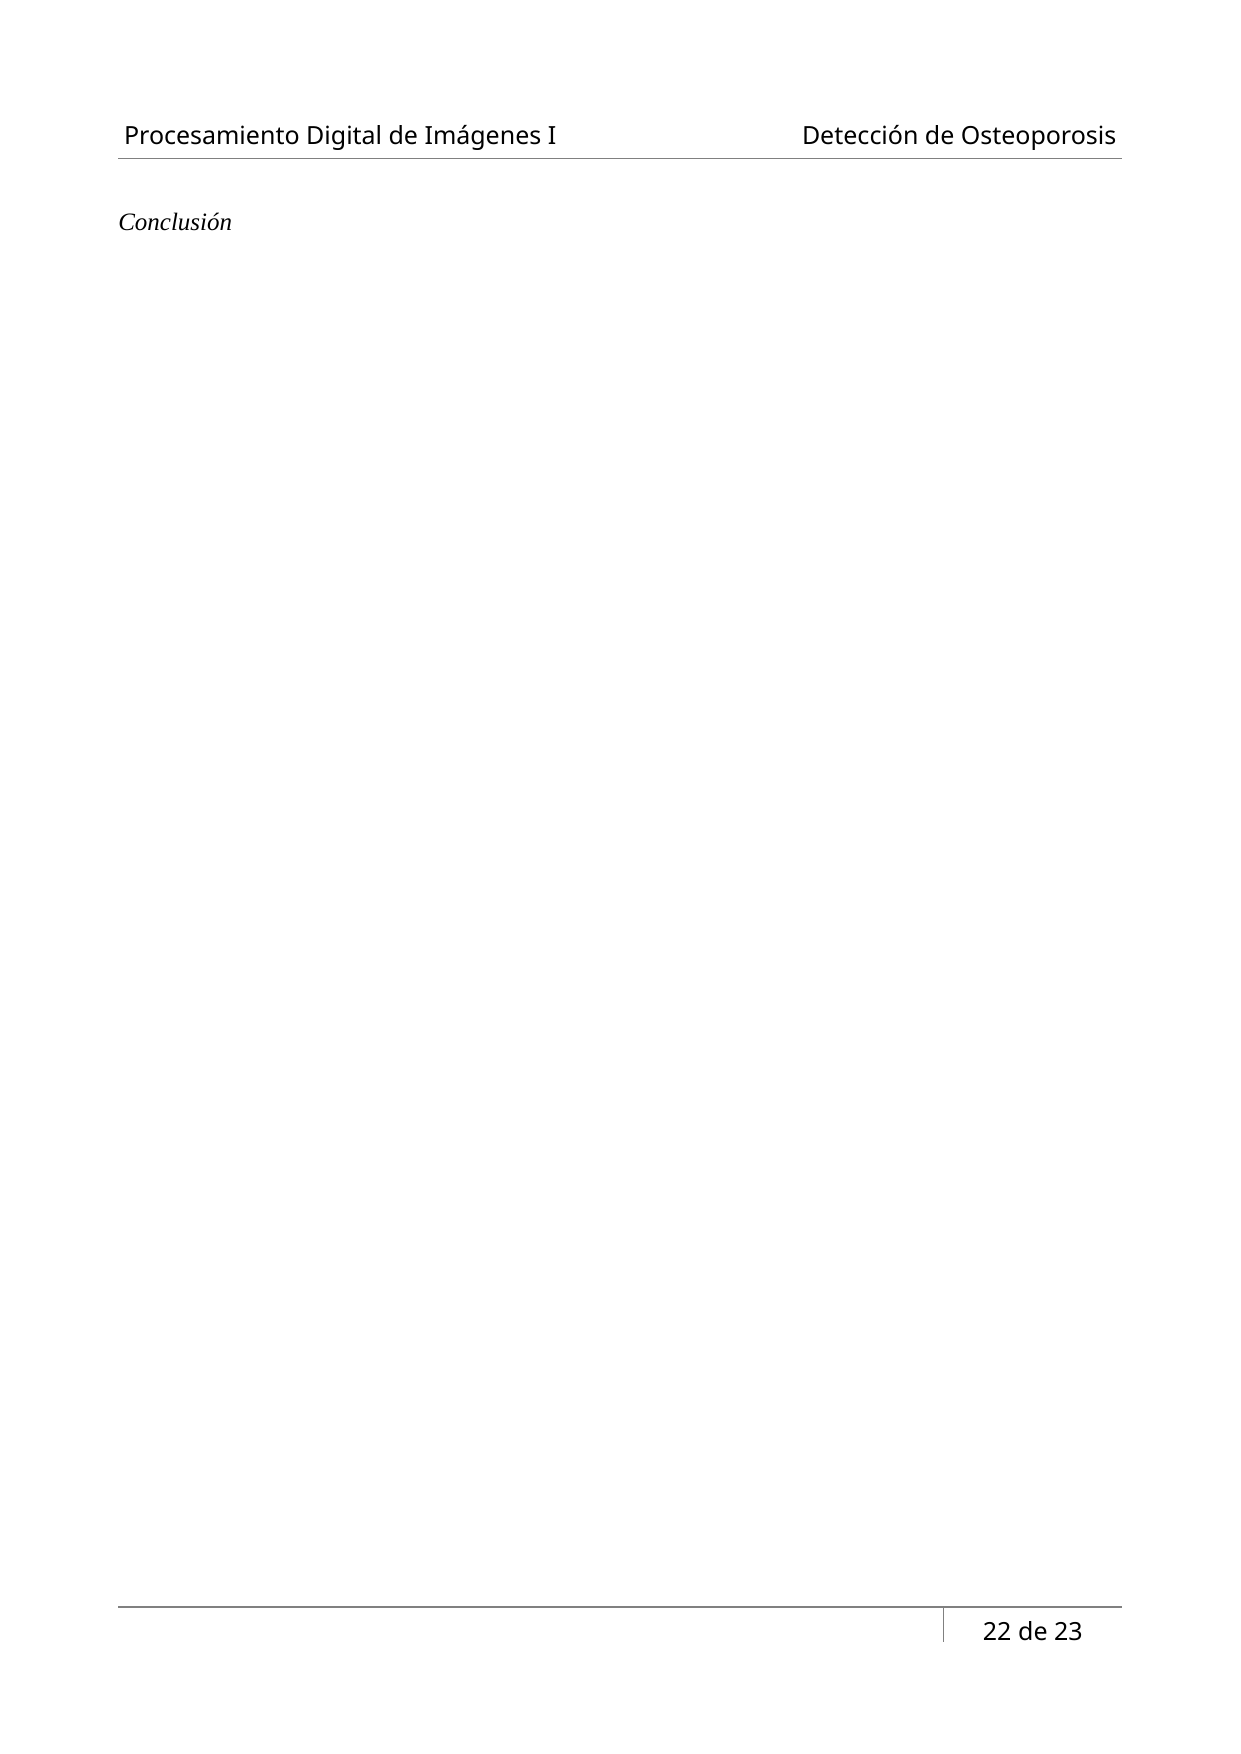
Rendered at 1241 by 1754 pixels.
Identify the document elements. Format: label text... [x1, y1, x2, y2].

text Conclusión [118, 207, 1122, 236]
